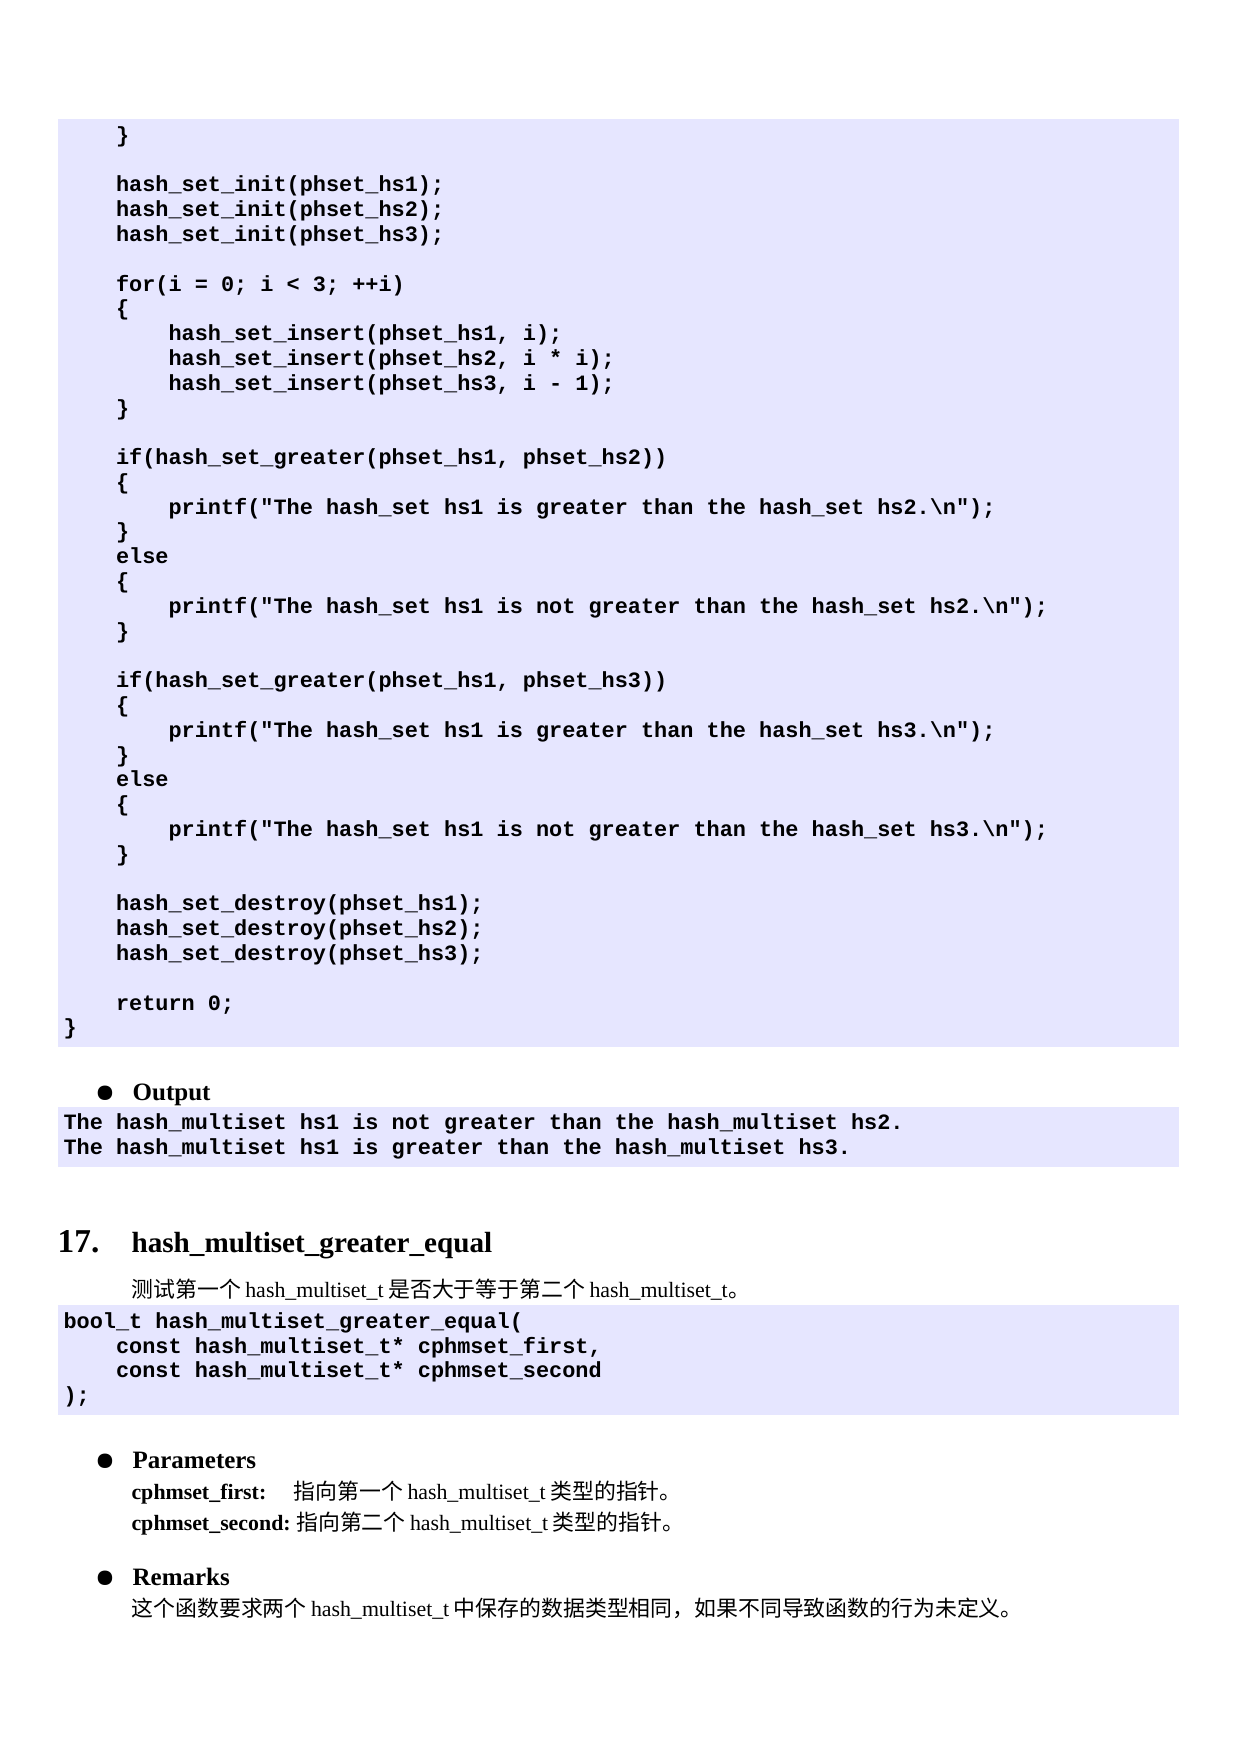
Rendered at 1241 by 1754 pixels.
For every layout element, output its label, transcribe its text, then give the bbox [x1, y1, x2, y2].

list Output [95, 1077, 1179, 1106]
table_header bool_t hash_multiset_greater_equal( const hash_multiset_t* cphmset_first, const hash_multiset_t* cphmset_second ); [58, 1305, 1179, 1415]
table_header The hash_multiset hs1 is not greater than the hash_multiset hs2. The hash_multiset hs1 is greater than the hash_multiset hs3. [58, 1107, 1179, 1167]
list Remarks [95, 1562, 1179, 1591]
list Parameters [95, 1445, 1179, 1474]
subtitle hash_multiset_greater_equal [57, 1222, 1179, 1260]
text cphmset_first: 指向第一个hash_multiset_t类型的指针。 [57, 1474, 1179, 1505]
table_header } hash_set_init(phset_hs1); hash_set_init(phset_hs2); hash_set_init(phset_hs3); for(i = 0; i < 3; ++i) { hash_set_insert(phset_hs1, i); hash_set_insert(phset_hs2, i * i); hash_set_insert(phset_hs3, i - 1); } if(hash_set_greater(phset_hs1, phset_hs2)) { printf("The hash_set hs1 is greater than the hash_set hs2.\n"); } else { printf("The hash_set hs1 is not greater than the hash_set hs2.\n"); } if(hash_set_greater(phset_hs1, phset_hs3)) { printf("The hash_set hs1 is greater than the hash_set hs3.\n"); } else { printf("The hash_set hs1 is not greater than the hash_set hs3.\n"); } hash_set_destroy(phset_hs1); hash_set_destroy(phset_hs2); hash_set_destroy(phset_hs3); return 0; } [58, 119, 1179, 1047]
text cphmset_second: 指向第二个hash_multiset_t类型的指针。 [57, 1505, 1179, 1537]
text 这个函数要求两个hash_multiset_t中保存的数据类型相同，如果不同导致函数的行为未定义。 [57, 1591, 1179, 1623]
text 测试第一个hash_multiset_t是否大于等于第二个hash_multiset_t。 [57, 1272, 1179, 1304]
